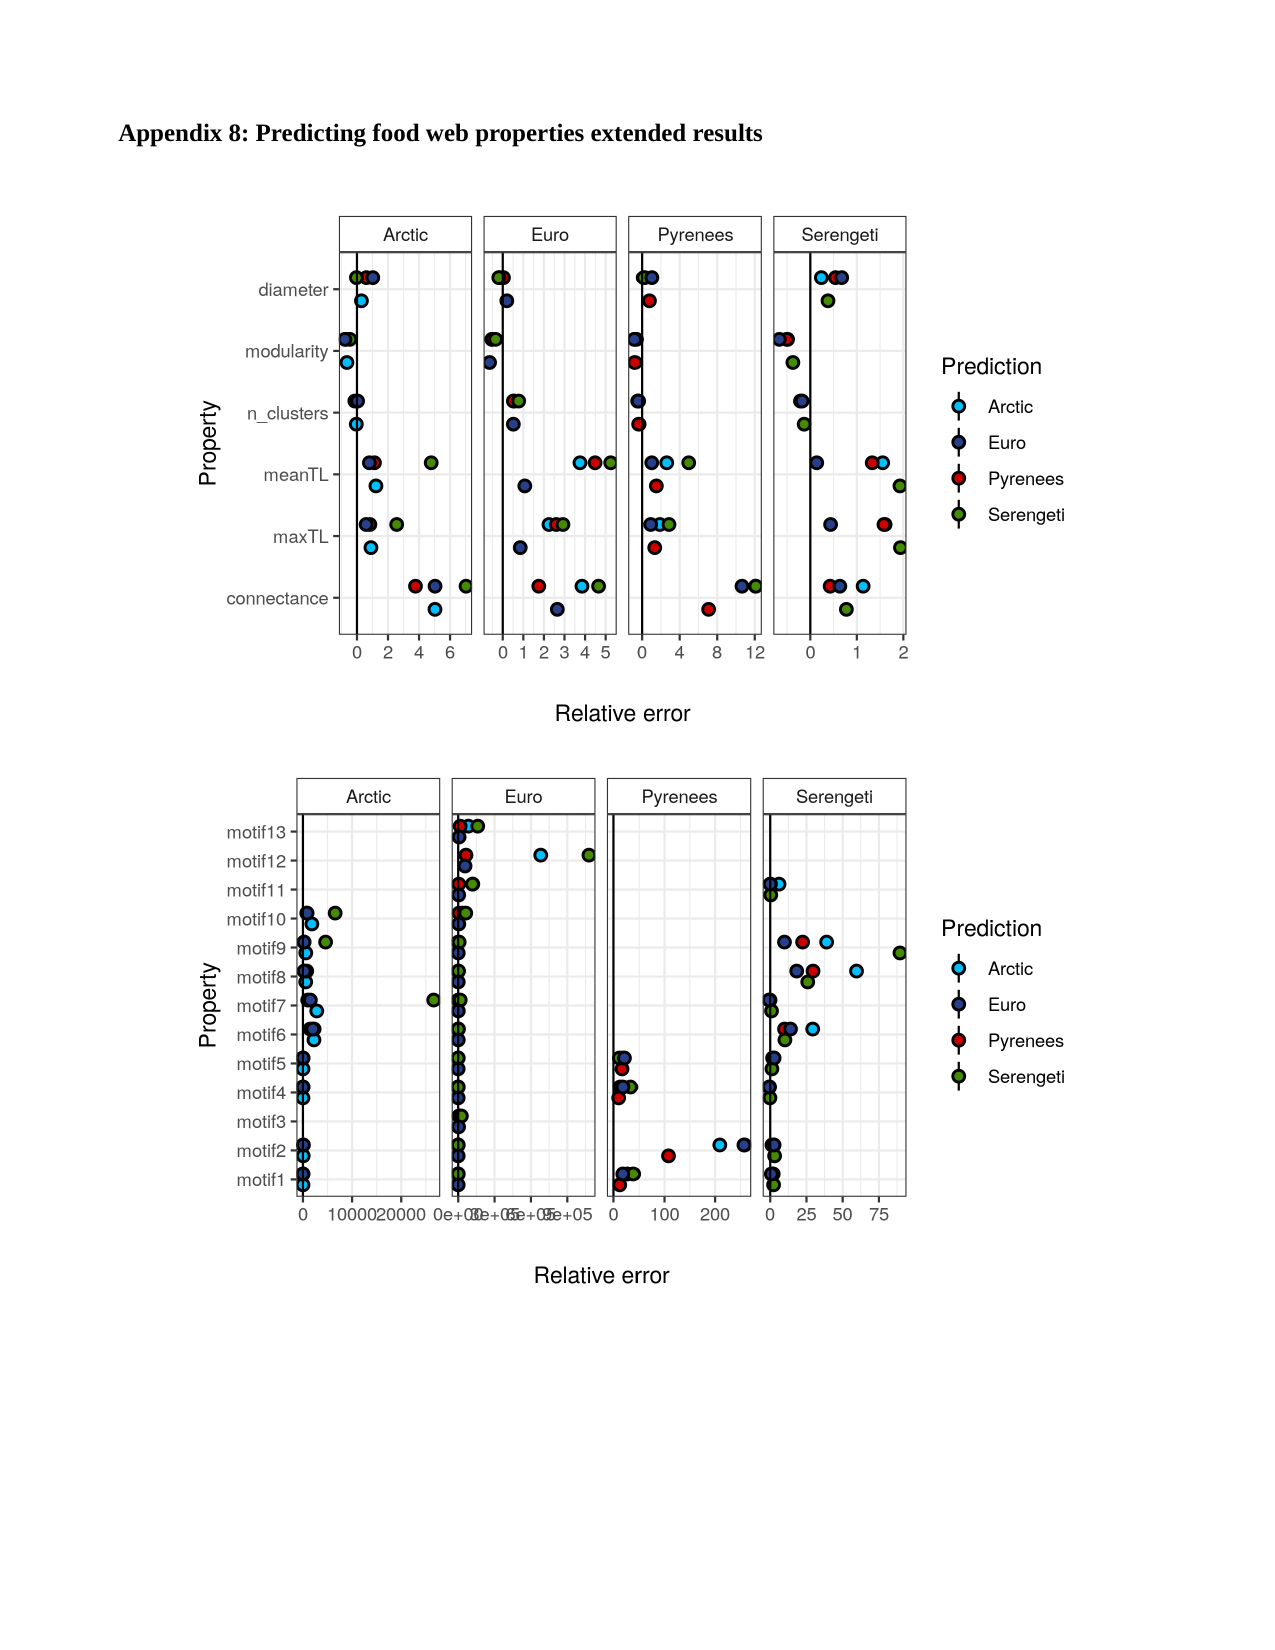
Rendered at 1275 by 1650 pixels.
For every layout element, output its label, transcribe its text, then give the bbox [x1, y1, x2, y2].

picture [187, 204, 1088, 738]
picture [187, 766, 1088, 1300]
text Appendix 8: Predicting food web properties extended results [118, 118, 1157, 147]
